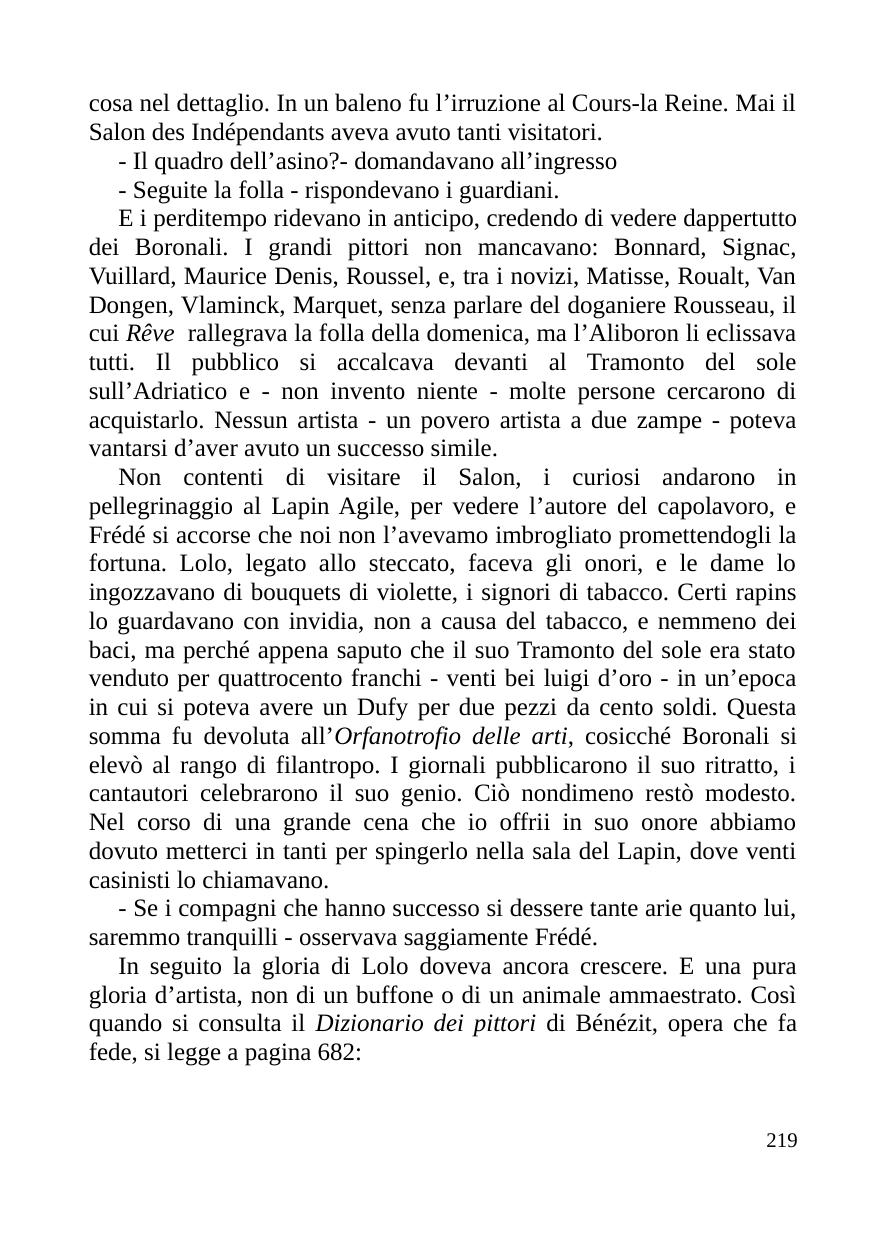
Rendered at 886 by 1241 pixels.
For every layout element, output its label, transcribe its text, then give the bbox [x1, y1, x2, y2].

text - Seguite la folla - rispondevano i guardiani. [88, 175, 797, 203]
text - Se i compagni che hanno successo si dessere tante arie quanto lui, saremmo tranquilli - osservava saggiamente Frédé. [88, 893, 797, 951]
text - Il quadro dell’asino?- domandavano all’ingresso [88, 146, 797, 175]
text E i perditempo ridevano in anticipo, credendo di vedere dappertutto dei Boronali. I grandi pittori non mancavano: Bonnard, Signac, Vuillard, Maurice Denis, Roussel, e, tra i novizi, Matisse, Roualt, Van Dongen, Vlaminck, Marquet, senza parlare del doganiere Rousseau, il cui Rêve rallegrava la folla della domenica, ma l’Aliboron li eclissava tutti. Il pubblico si accalcava devanti al Tramonto del sole sull’Adriatico e - non invento niente - molte persone cercarono di acquistarlo. Nessun artista - un povero artista a due zampe - poteva vantarsi d’aver avuto un successo simile. [88, 203, 797, 462]
text Non contenti di visitare il Salon, i curiosi andarono in pellegrinaggio al Lapin Agile, per vedere l’autore del capolavoro, e Frédé si accorse che noi non l’avevamo imbrogliato promettendogli la fortuna. Lolo, legato allo steccato, faceva gli onori, e le dame lo ingozzavano di bouquets di violette, i signori di tabacco. Certi rapins lo guardavano con invidia, non a causa del tabacco, e nemmeno dei baci, ma perché appena saputo che il suo Tramonto del sole era stato venduto per quattrocento franchi - venti bei luigi d’oro - in un’epoca in cui si poteva avere un Dufy per due pezzi da cento soldi. Questa somma fu devoluta all’Orfanotrofio delle arti, cosicché Boronali si elevò al rango di filantropo. I giornali pubblicarono il suo ritratto, i cantautori celebrarono il suo genio. Ciò nondimeno restò modesto. Nel corso di una grande cena che io offrii in suo onore abbiamo dovuto metterci in tanti per spingerlo nella sala del Lapin, dove venti casinisti lo chiamavano. [88, 462, 797, 893]
text cosa nel dettaglio. In un baleno fu l’irruzione al Cours-la Reine. Mai il Salon des Indépendants aveva avuto tanti visitatori. [88, 88, 797, 146]
text In seguito la gloria di Lolo doveva ancora crescere. E una pura gloria d’artista, non di un buffone o di un animale ammaestrato. Così quando si consulta il Dizionario dei pittori di Bénézit, opera che fa fede, si legge a pagina 682: [88, 951, 797, 1066]
